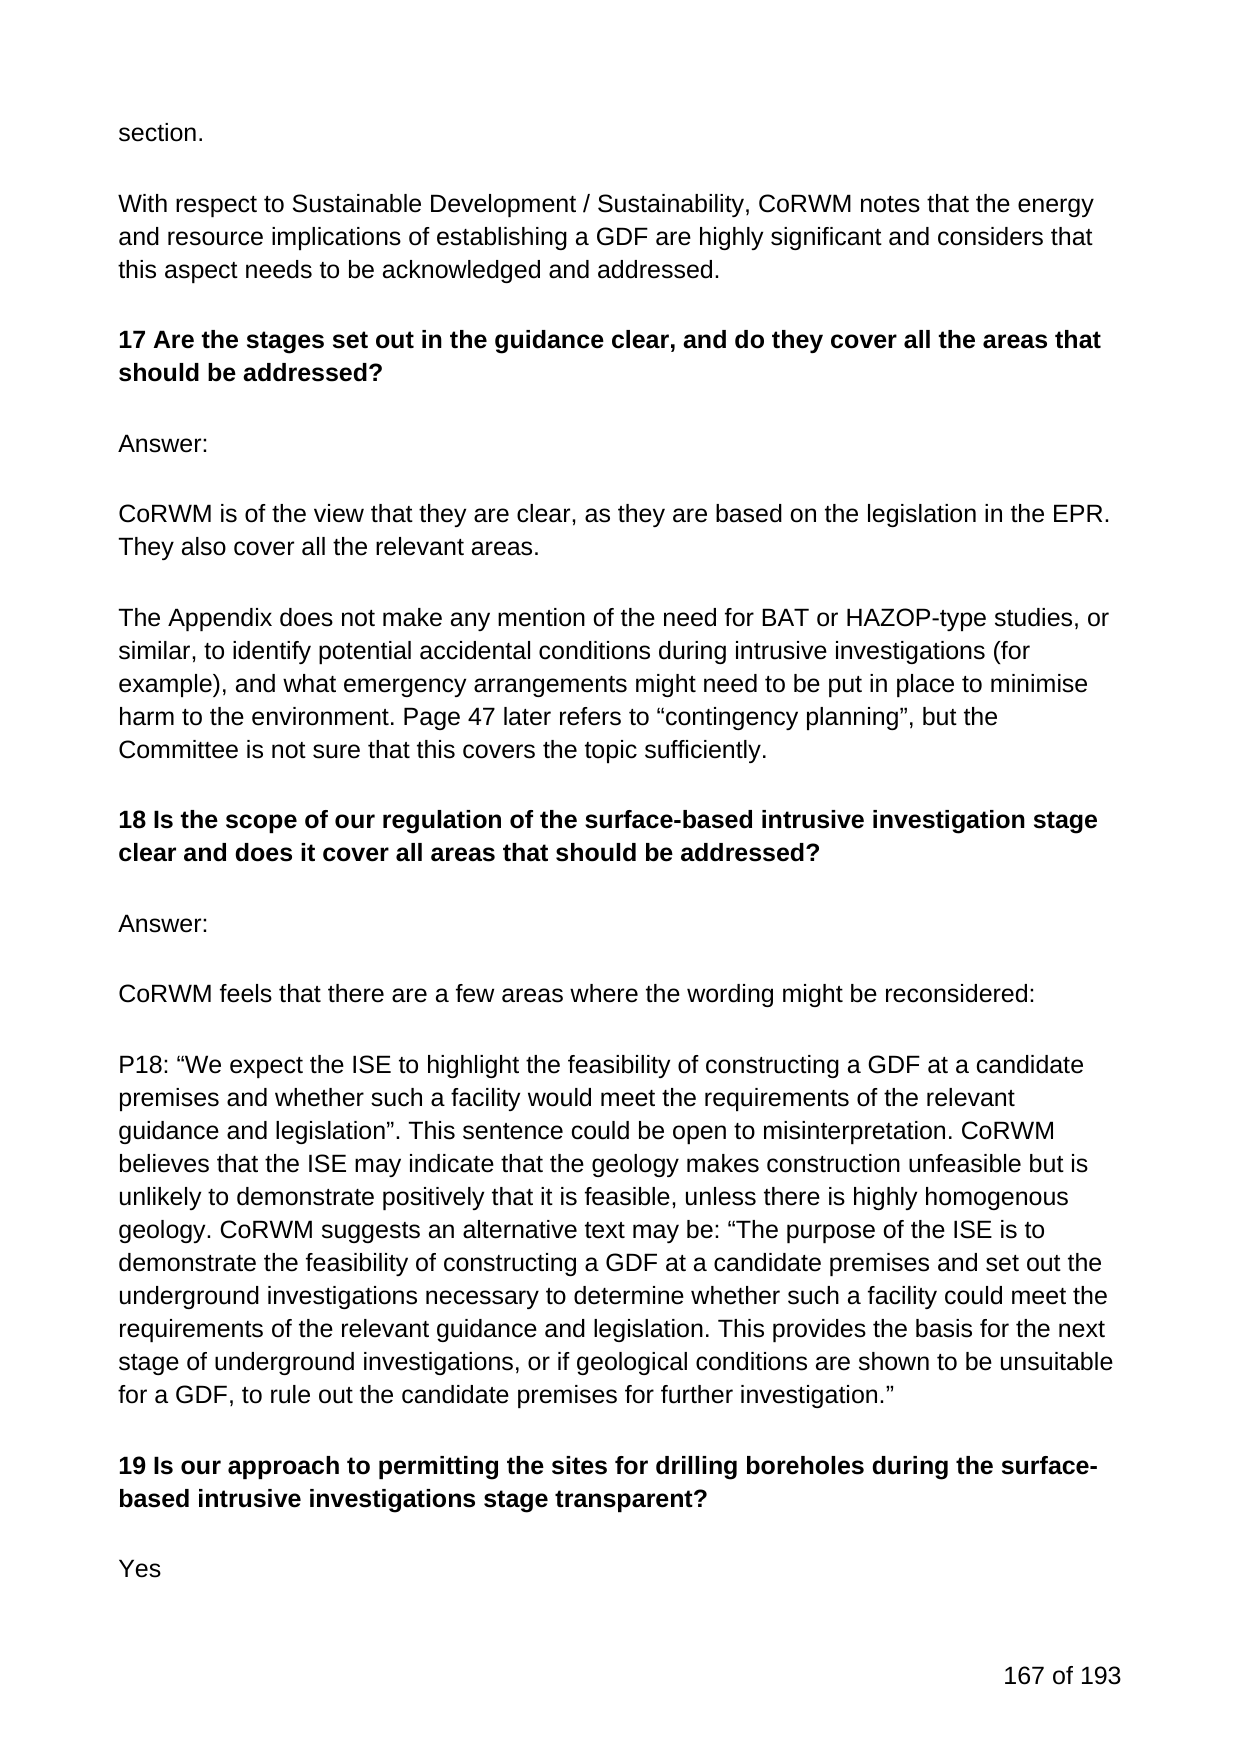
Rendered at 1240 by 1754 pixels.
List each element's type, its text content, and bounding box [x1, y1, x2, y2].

text CoRWM is of the view that they are clear, as they are based on the legislation in the EPR. They also cover all the relevant areas. [118, 499, 1121, 561]
text Answer: [118, 909, 1121, 938]
text 17 Are the stages set out in the guidance clear, and do they cover all the areas that should be addressed? [118, 325, 1121, 387]
text 19 Is our approach to permitting the sites for drilling boreholes during the surface-based intrusive investigations stage transparent? [118, 1451, 1121, 1512]
text With respect to Sustainable Development / Sustainability, CoRWM notes that the energy and resource implications of establishing a GDF are highly significant and considers that this aspect needs to be acknowledged and addressed. [118, 189, 1121, 283]
text P18: “We expect the ISE to highlight the feasibility of constructing a GDF at a candidate premises and whether such a facility would meet the requirements of the relevant guidance and legislation”. This sentence could be open to misinterpretation. CoRWM believes that the ISE may indicate that the geology makes construction unfeasible but is unlikely to demonstrate positively that it is feasible, unless there is highly homogenous geology. CoRWM suggests an alternative text may be: “The purpose of the ISE is to demonstrate the feasibility of constructing a GDF at a candidate premises and set out the underground investigations necessary to determine whether such a facility could meet the requirements of the relevant guidance and legislation. This provides the basis for the next stage of underground investigations, or if geological conditions are shown to be unsuitable for a GDF, to rule out the candidate premises for further investigation.” [118, 1050, 1121, 1409]
text Answer: [118, 429, 1121, 457]
text Yes [118, 1554, 1121, 1583]
text 18 Is the scope of our regulation of the surface-based intrusive investigation stage clear and does it cover all areas that should be addressed? [118, 805, 1121, 867]
text The Appendix does not make any mention of the need for BAT or HAZOP-type studies, or similar, to identify potential accidental conditions during intrusive investigations (for example), and what emergency arrangements might need to be put in place to minimise harm to the environment. Page 47 later refers to “contingency planning”, but the Committee is not sure that this covers the topic sufficiently. [118, 603, 1121, 764]
text section. [118, 118, 1121, 147]
text CoRWM feels that there are a few areas where the wording might be reconsidered: [118, 979, 1121, 1008]
